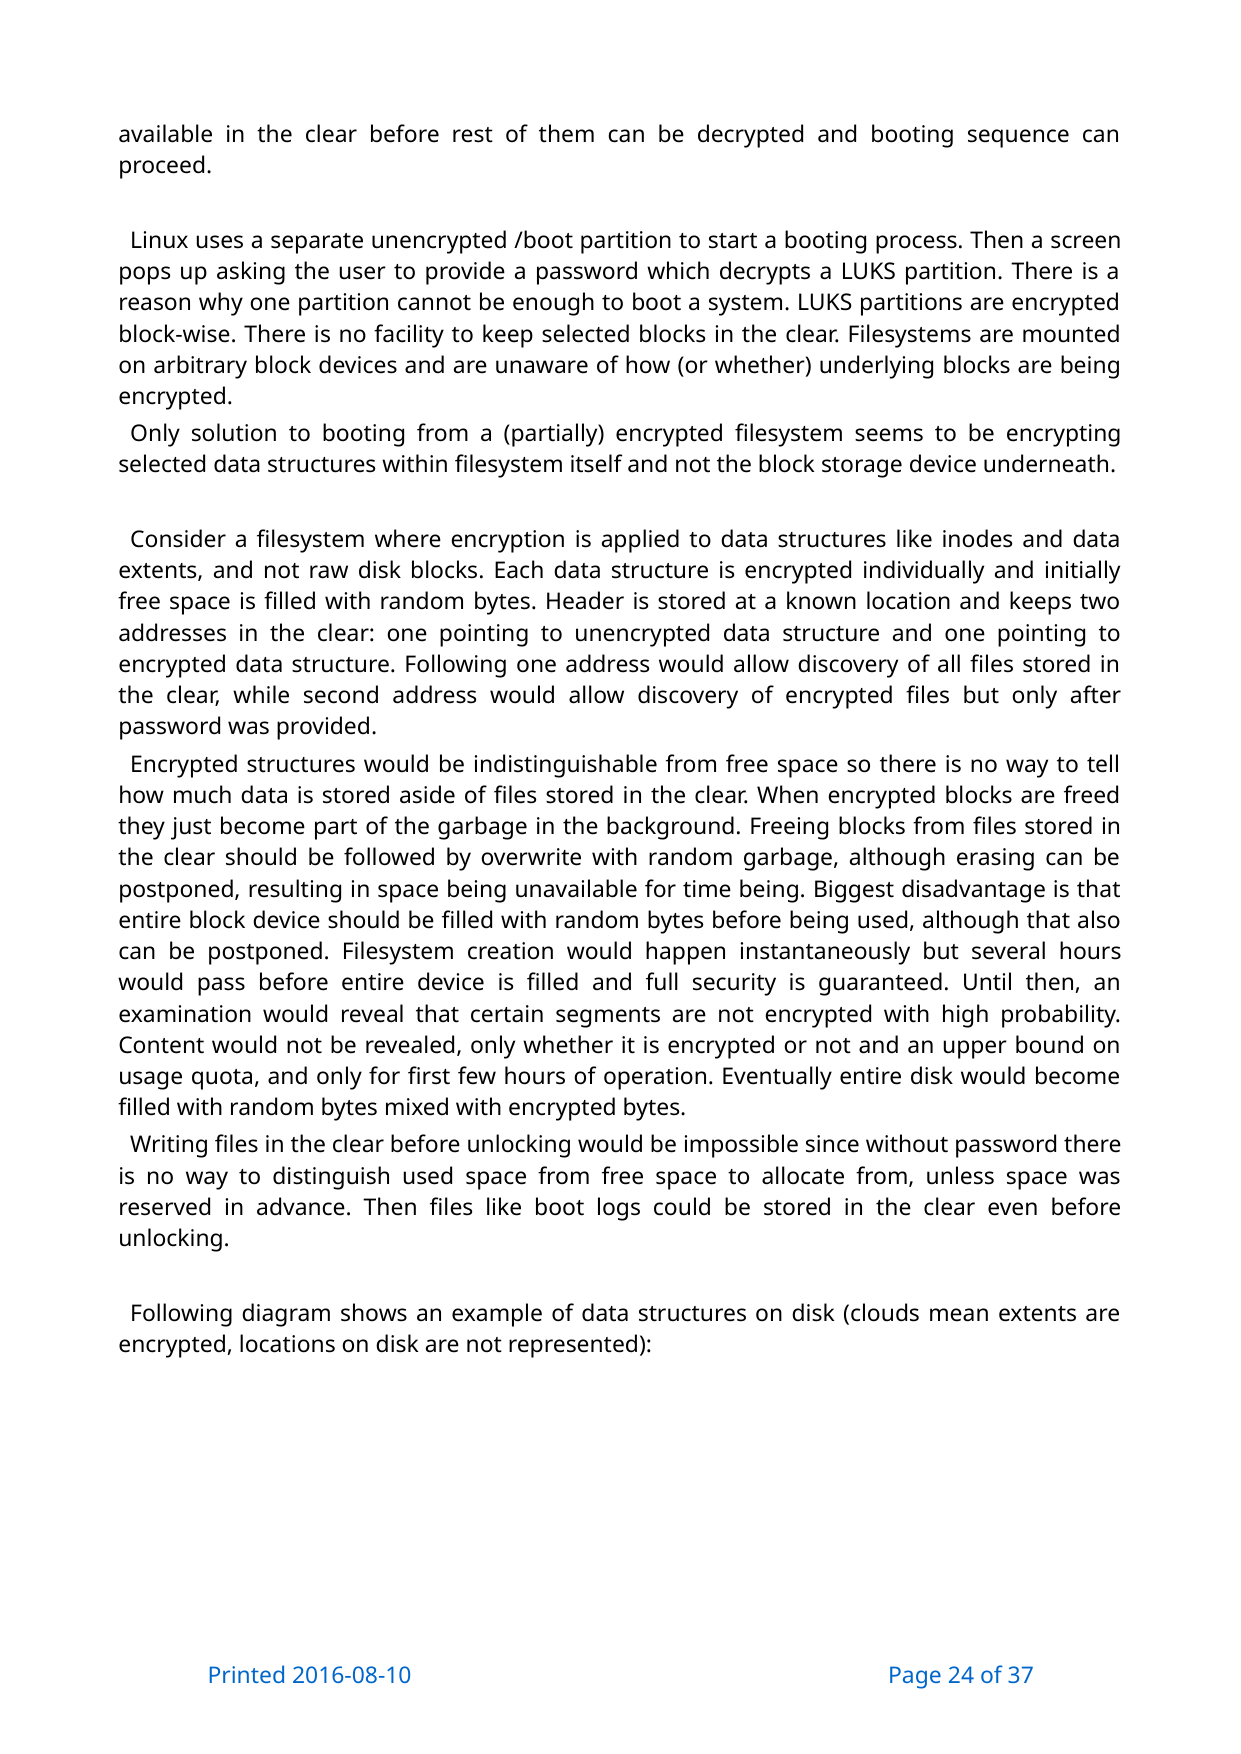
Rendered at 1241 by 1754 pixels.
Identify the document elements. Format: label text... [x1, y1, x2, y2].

text Only solution to booting from a (partially) encrypted filesystem seems to be encrypting selected data structures within filesystem itself and not the block storage device underneath. [118, 417, 1122, 480]
text Linux uses a separate unencrypted /boot partition to start a booting process. Then a screen pops up asking the user to provide a password which decrypts a LUKS partition. There is a reason why one partition cannot be enough to boot a system. LUKS partitions are encrypted block-wise. There is no facility to keep selected blocks in the clear. Filesystems are mounted on arbitrary block devices and are unaware of how (or whether) underlying blocks are being encrypted. [118, 224, 1122, 411]
text Encrypted structures would be indistinguishable from free space so there is no way to tell how much data is stored aside of files stored in the clear. When encrypted blocks are freed they just become part of the garbage in the background. Freeing blocks from files stored in the clear should be followed by overwrite with random garbage, although erasing can be postponed, resulting in space being unavailable for time being. Biggest disadvantage is that entire block device should be filled with random bytes before being used, although that also can be postponed. Filesystem creation would happen instantaneously but several hours would pass before entire device is filled and full security is guaranteed. Until then, an examination would reveal that certain segments are not encrypted with high probability. Content would not be revealed, only whether it is encrypted or not and an upper bound on usage quota, and only for first few hours of operation. Eventually entire disk would become filled with random bytes mixed with encrypted bytes. [118, 747, 1122, 1122]
text available in the clear before rest of them can be decrypted and booting sequence can proceed. [118, 118, 1122, 181]
text Following diagram shows an example of data structures on disk (clouds mean extents are encrypted, locations on disk are not represented): [118, 1297, 1122, 1359]
text Writing files in the clear before unlocking would be impossible since without password there is no way to distinguish used space from free space to allocate from, unless space was reserved in advance. Then files like boot logs could be stored in the clear even before unlocking. [118, 1128, 1122, 1253]
text Consider a filesystem where encryption is applied to data structures like inodes and data extents, and not raw disk blocks. Each data structure is encrypted individually and initially free space is filled with random bytes. Header is stored at a known location and keeps two addresses in the clear: one pointing to unencrypted data structure and one pointing to encrypted data structure. Following one address would allow discovery of all files stored in the clear, while second address would allow discovery of encrypted files but only after password was provided. [118, 523, 1122, 742]
